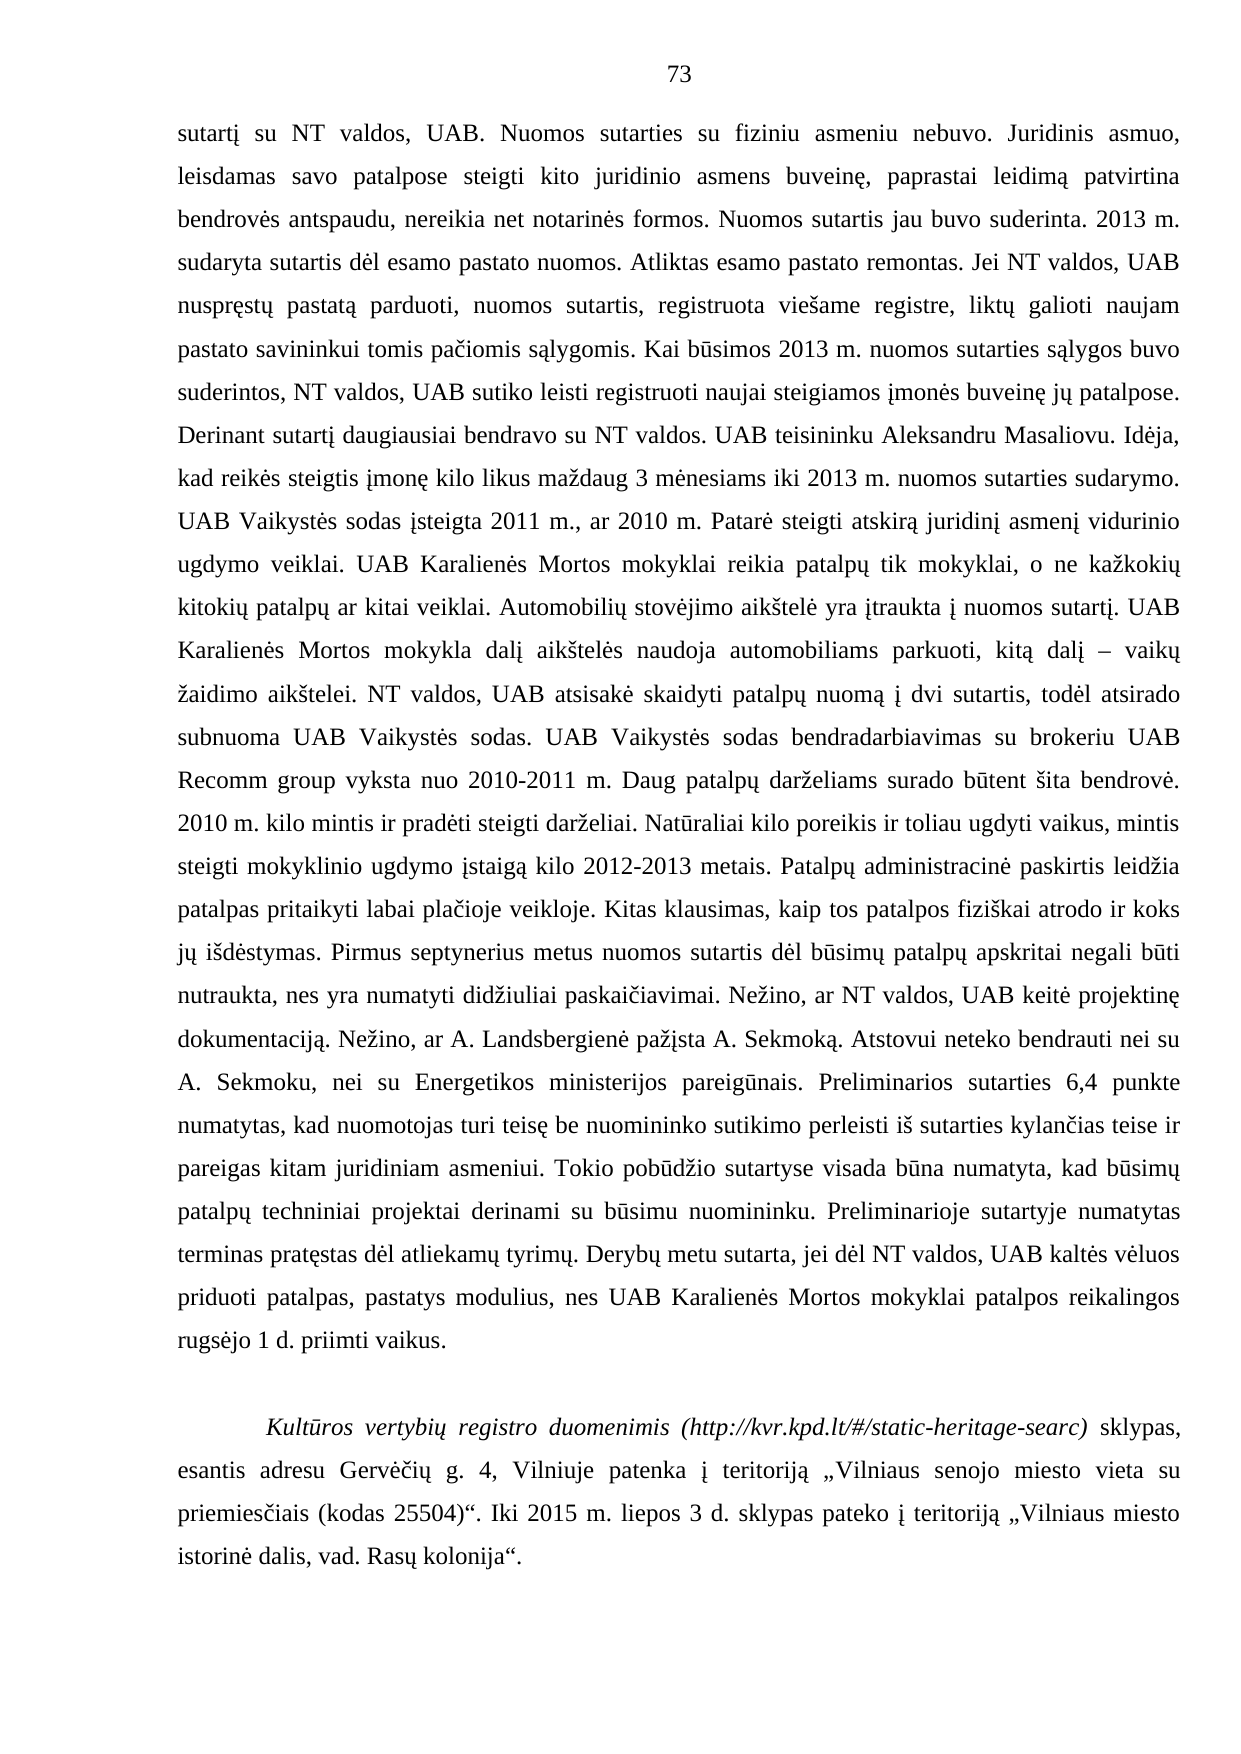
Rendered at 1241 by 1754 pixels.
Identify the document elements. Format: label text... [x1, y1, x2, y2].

text Kultūros vertybių registro duomenimis (http://kvr.kpd.lt/#/static-heritage-searc) sklypas, esantis adresu Gervėčių g. 4, Vilniuje patenka į teritoriją „Vilniaus senojo miesto vieta su priemiesčiais (kodas 25504)“. Iki 2015 m. liepos 3 d. sklypas pateko į teritoriją „Vilniaus miesto istorinė dalis, vad. Rasų kolonija“. [177, 1412, 1181, 1570]
text sutartį su NT valdos, UAB. Nuomos sutarties su fiziniu asmeniu nebuvo. Juridinis asmuo, leisdamas savo patalpose steigti kito juridinio asmens buveinę, paprastai leidimą patvirtina bendrovės antspaudu, nereikia net notarinės formos. Nuomos sutartis jau buvo suderinta. 2013 m. sudaryta sutartis dėl esamo pastato nuomos. Atliktas esamo pastato remontas. Jei NT valdos, UAB nuspręstų pastatą parduoti, nuomos sutartis, registruota viešame registre, liktų galioti naujam pastato savininkui tomis pačiomis sąlygomis. Kai būsimos 2013 m. nuomos sutarties sąlygos buvo suderintos, NT valdos, UAB sutiko leisti registruoti naujai steigiamos įmonės buveinę jų patalpose. Derinant sutartį daugiausiai bendravo su NT valdos. UAB teisininku Aleksandru Masaliovu. Idėja, kad reikės steigtis įmonę kilo likus maždaug 3 mėnesiams iki 2013 m. nuomos sutarties sudarymo. UAB Vaikystės sodas įsteigta 2011 m., ar 2010 m. Patarė steigti atskirą juridinį asmenį vidurinio ugdymo veiklai. UAB Karalienės Mortos mokyklai reikia patalpų tik mokyklai, o ne kažkokių kitokių patalpų ar kitai veiklai. Automobilių stovėjimo aikštelė yra įtraukta į nuomos sutartį. UAB Karalienės Mortos mokykla dalį aikštelės naudoja automobiliams parkuoti, kitą dalį – vaikų žaidimo aikštelei. NT valdos, UAB atsisakė skaidyti patalpų nuomą į dvi sutartis, todėl atsirado subnuoma UAB Vaikystės sodas. UAB Vaikystės sodas bendradarbiavimas su brokeriu UAB Recomm group vyksta nuo 2010-2011 m. Daug patalpų darželiams surado būtent šita bendrovė. 2010 m. kilo mintis ir pradėti steigti darželiai. Natūraliai kilo poreikis ir toliau ugdyti vaikus, mintis steigti mokyklinio ugdymo įstaigą kilo 2012-2013 metais. Patalpų administracinė paskirtis leidžia patalpas pritaikyti labai plačioje veikloje. Kitas klausimas, kaip tos patalpos fiziškai atrodo ir koks jų išdėstymas. Pirmus septynerius metus nuomos sutartis dėl būsimų patalpų apskritai negali būti nutraukta, nes yra numatyti didžiuliai paskaičiavimai. Nežino, ar NT valdos, UAB keitė projektinę dokumentaciją. Nežino, ar A. Landsbergienė pažįsta A. Sekmoką. Atstovui neteko bendrauti nei su A. Sekmoku, nei su Energetikos ministerijos pareigūnais. Preliminarios sutarties 6,4 punkte numatytas, kad nuomotojas turi teisę be nuomininko sutikimo perleisti iš sutarties kylančias teise ir pareigas kitam juridiniam asmeniui. Tokio pobūdžio sutartyse visada būna numatyta, kad būsimų patalpų techniniai projektai derinami su būsimu nuomininku. Preliminarioje sutartyje numatytas terminas pratęstas dėl atliekamų tyrimų. Derybų metu sutarta, jei dėl NT valdos, UAB kaltės vėluos priduoti patalpas, pastatys modulius, nes UAB Karalienės Mortos mokyklai patalpos reikalingos rugsėjo 1 d. priimti vaikus. [177, 118, 1181, 1354]
